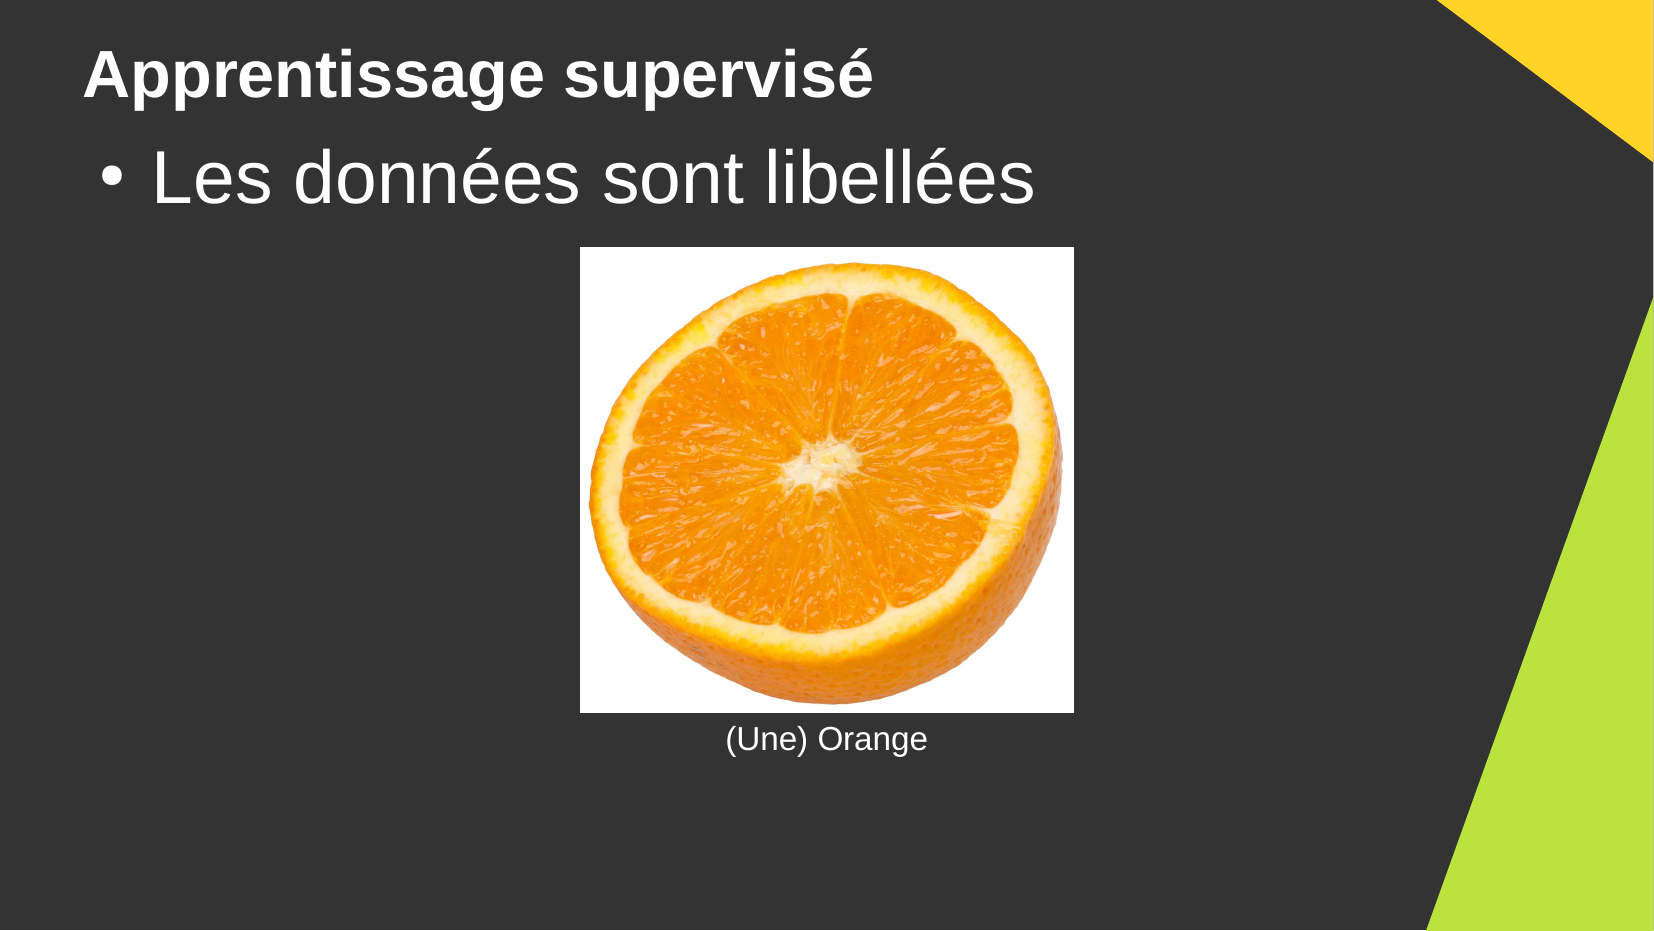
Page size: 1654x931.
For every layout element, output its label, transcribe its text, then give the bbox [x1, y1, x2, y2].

title Apprentissage supervisé [82, 37, 1571, 115]
picture [580, 247, 1074, 713]
text_box [1436, 0, 1654, 163]
title (Une) Orange [31, 720, 1622, 758]
text_box [1425, 295, 1654, 931]
list Les données sont libellées [80, 135, 1560, 225]
